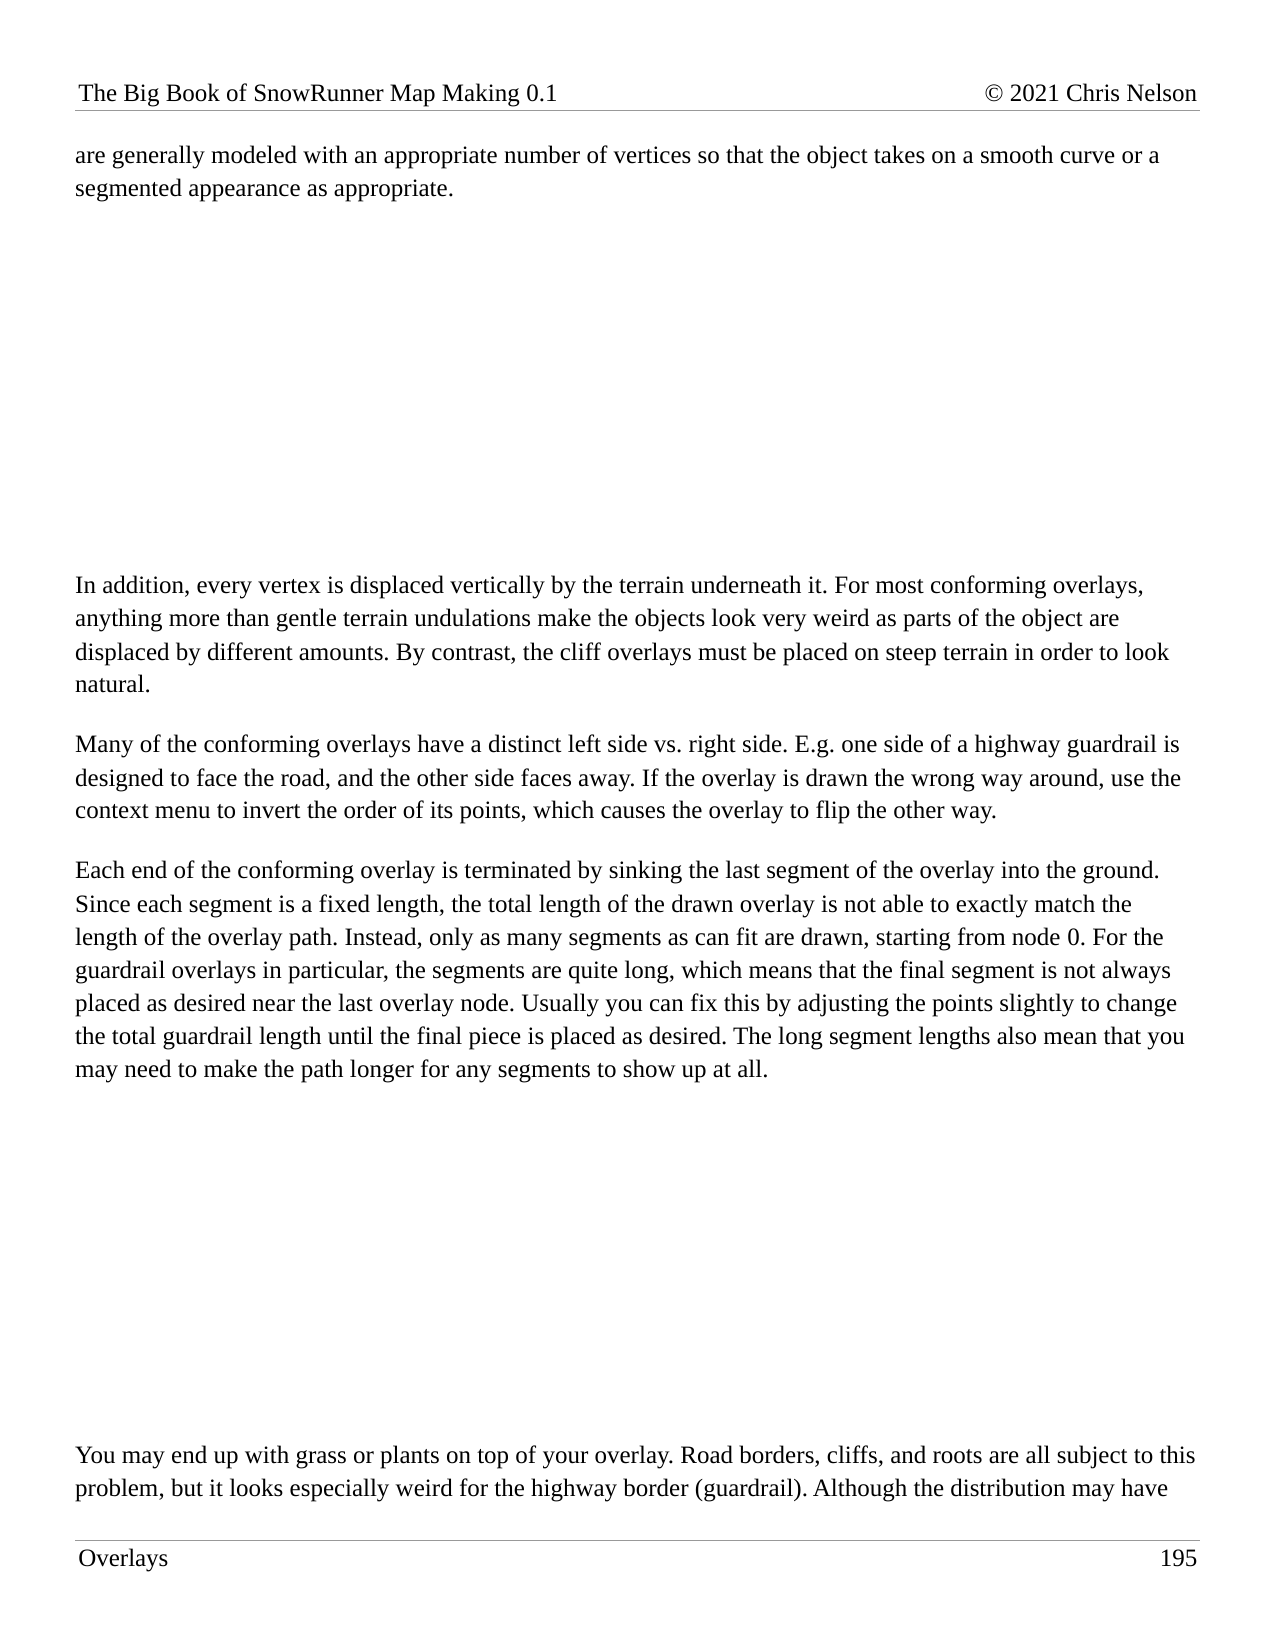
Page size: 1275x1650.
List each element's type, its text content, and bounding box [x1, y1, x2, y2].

text You may end up with grass or plants on top of your overlay. Road borders, cliffs, and roots are all subject to this problem, but it looks especially weird for the highway border (guardrail). Although the distribution may have [75, 1440, 1200, 1502]
text Each end of the conforming overlay is terminated by sinking the last segment of the overlay into the ground. Since each segment is a fixed length, the total length of the drawn overlay is not able to exactly match the length of the overlay path. Instead, only as many segments as can fit are drawn, starting from node 0. For the guardrail overlays in particular, the segments are quite long, which means that the final segment is not always placed as desired near the last overlay node. Usually you can fix this by adjusting the points slightly to change the total guardrail length until the final piece is placed as desired. The long segment lengths also mean that you may need to make the path longer for any segments to show up at all. [75, 856, 1200, 1082]
text are generally modeled with an appropriate number of vertices so that the object takes on a smooth curve or a segmented appearance as appropriate. [75, 140, 1200, 202]
text Many of the conforming overlays have a distinct left side vs. right side. E.g. one side of a highway guardrail is designed to face the road, and the other side faces away. If the overlay is drawn the wrong way around, use the context menu to invert the order of its points, which causes the overlay to flip the other way. [75, 729, 1200, 824]
text In addition, every vertex is displaced vertically by the terrain underneath it. For most conforming overlays, anything more than gentle terrain undulations make the objects look very weird as parts of the object are displaced by different amounts. By contrast, the cliff overlays must be placed on steep terrain in order to look natural. [75, 571, 1200, 698]
